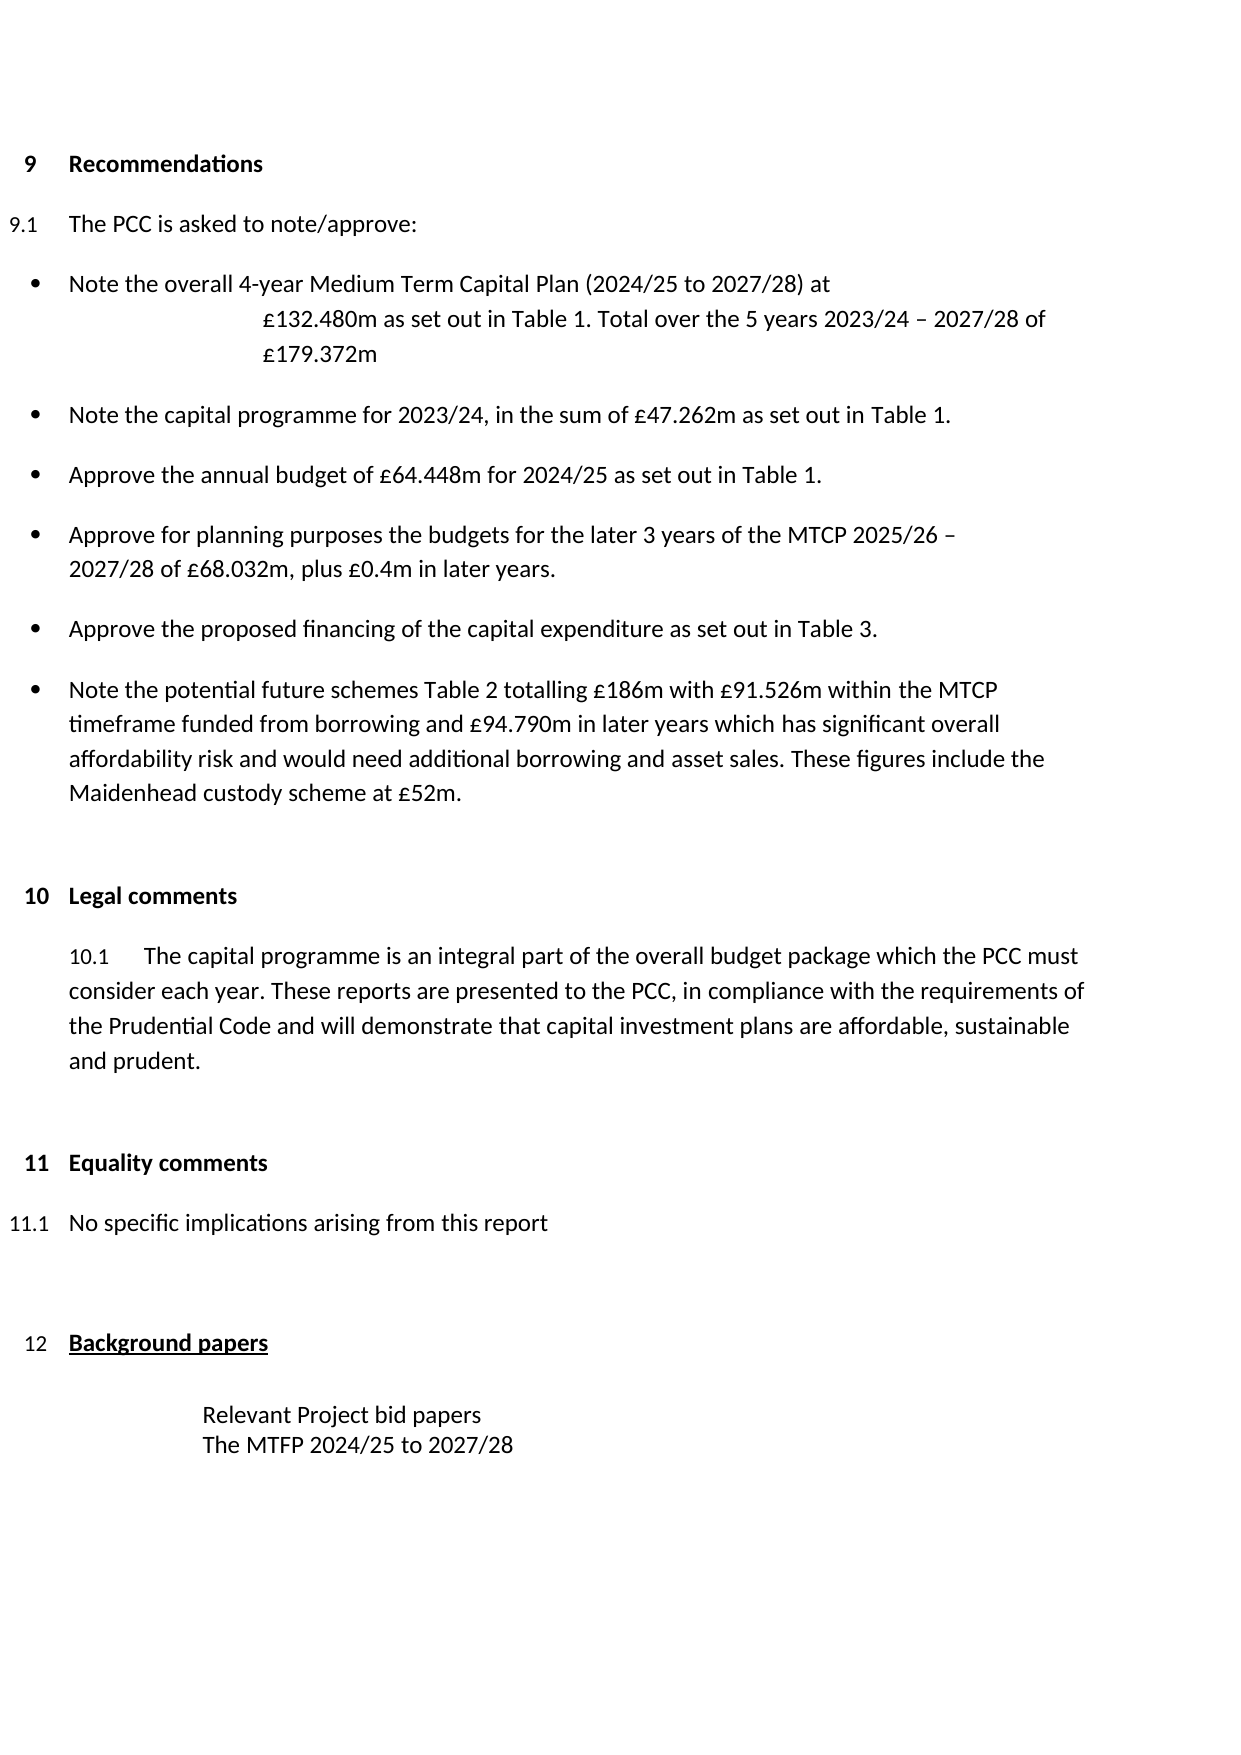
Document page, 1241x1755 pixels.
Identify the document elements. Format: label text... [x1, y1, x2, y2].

subtitle Recommendations [24, 148, 1213, 179]
list Note the overall 4-year Medium Term Capital Plan (2024/25 to 2027/28) at [31, 268, 1213, 299]
list Background papers [24, 1327, 1213, 1357]
list Note the potential future schemes Table 2 totalling £186m with £91.526m within the MTCP timeframe funded from borrowing and £94.790m in later years which has significant overall affordability risk and would need additional borrowing and asset sales. These figures include the Maidenhead custody scheme at £52m. [31, 674, 1088, 808]
subtitle Equality comments [24, 1147, 1213, 1177]
list Approve the proposed financing of the capital expenditure as set out in Table 3. [31, 613, 1213, 644]
list The PCC is asked to note/approve: [9, 208, 1213, 239]
list No specific implications arising from this report [9, 1207, 1213, 1237]
list Note the capital programme for 2023/24, in the sum of £47.262m as set out in Table 1. [31, 399, 1059, 429]
list Approve for planning purposes the budgets for the later 3 years of the MTCP 2025/26 – 2027/28 of £68.032m, plus £0.4m in later years. [31, 519, 1041, 584]
list The capital programme is an integral part of the overall budget package which the PCC must consider each year. These reports are presented to the PCC, in compliance with the requirements of the Prudential Code and will demonstrate that capital investment plans are affordable, sustainable and prudent. [69, 940, 1087, 1076]
text £132.480m as set out in Table 1. Total over the 5 years 2023/24 – 2027/28 of [262, 303, 1213, 334]
text Relevant Project bid papers The MTFP 2024/25 to 2027/28 [202, 1399, 514, 1460]
list Approve the annual budget of £64.448m for 2024/25 as set out in Table 1. [31, 459, 1213, 489]
text £179.372m [262, 338, 1213, 369]
subtitle Legal comments [24, 880, 1213, 911]
